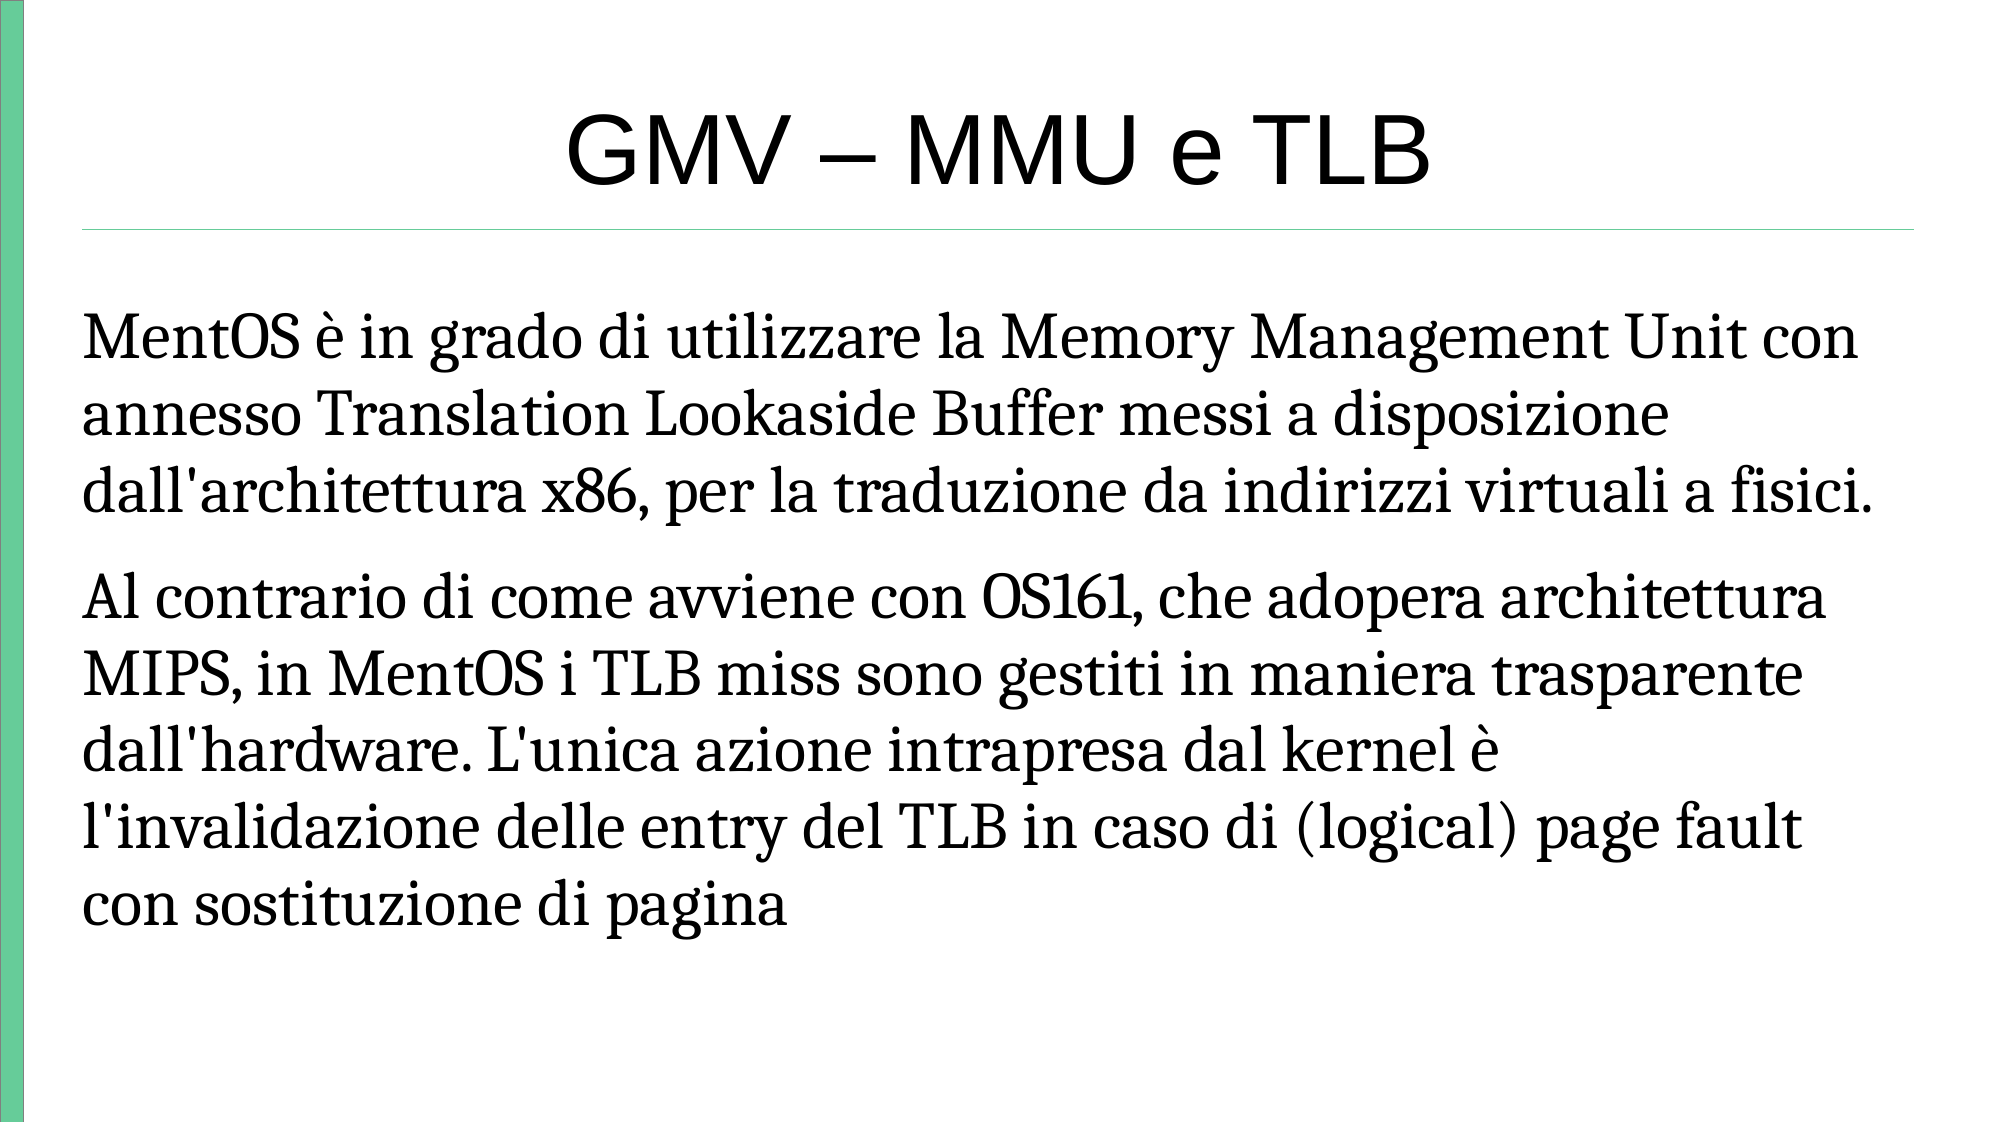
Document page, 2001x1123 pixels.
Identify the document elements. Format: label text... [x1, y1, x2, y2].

text_box [0, 0, 24, 1122]
list MentOS è in grado di utilizzare la Memory Management Unit con annesso Translation Lookaside Buffer messi a disposizione dall'architettura x86, per la traduzione da indirizzi virtuali a fisici. Al contrario di come avviene con OS161, che adopera architettura MIPS, in MentOS i TLB miss sono gestiti in maniera trasparente dall'hardware. L'unica azione intrapresa dal kernel è l'invalidazione delle entry del TLB in caso di (logical) page fault con sostituzione di pagina [82, 298, 1902, 1033]
title GMV – MMU e TLB [137, 69, 1863, 229]
